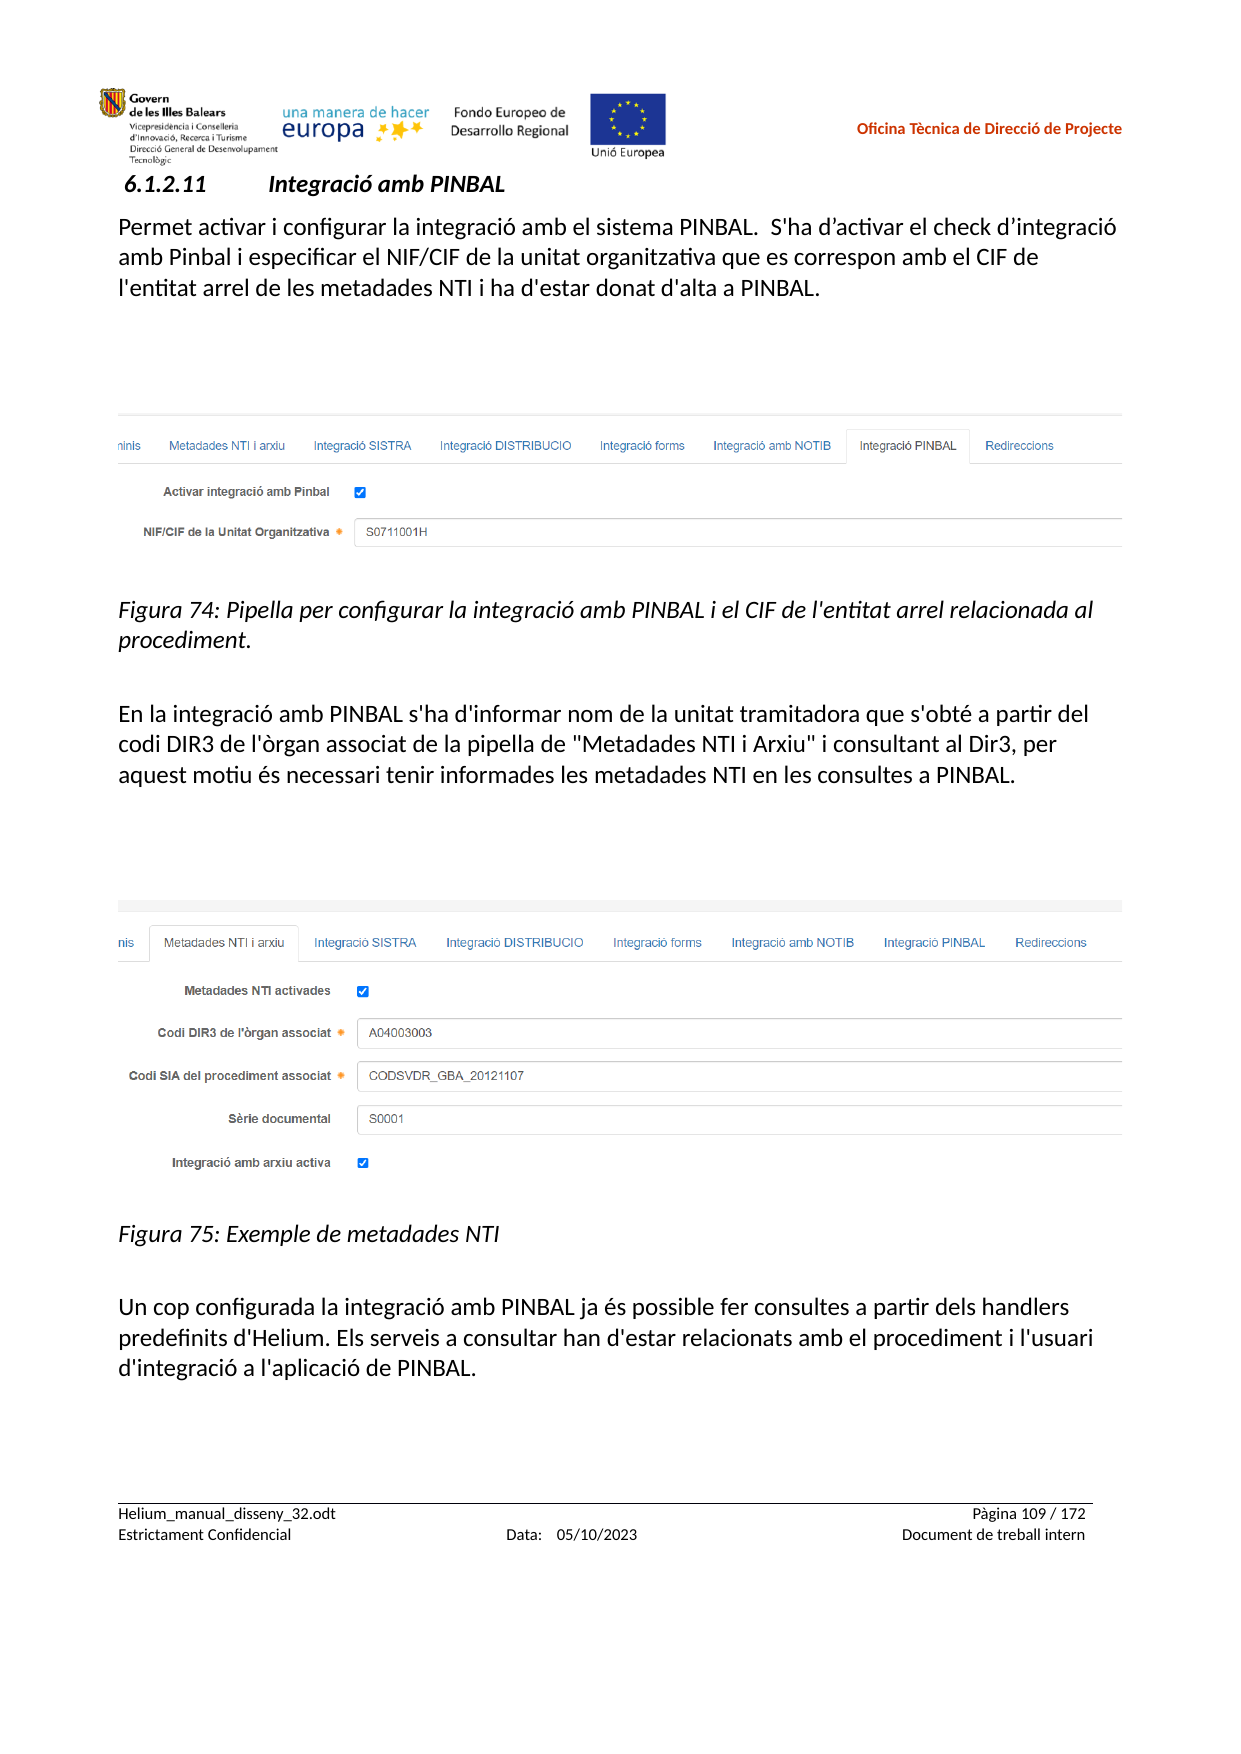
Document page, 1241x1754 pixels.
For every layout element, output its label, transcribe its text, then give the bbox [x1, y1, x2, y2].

text En la integració amb PINBAL s'ha d'informar nom de la unitat tramitadora que s'obté a partir del codi DIR3 de l'òrgan associat de la pipella de "Metadades NTI i Arxiu" i consultant al Dir3, per aquest motiu és necessari tenir informades les metadades NTI en les consultes a PINBAL. [118, 698, 1122, 789]
picture [99, 87, 668, 166]
picture [118, 413, 1123, 594]
text Permet activar i configurar la integració amb el sistema PINBAL. S'ha d’activar el check d’integració amb Pinbal i especificar el NIF/CIF de la unitat organitzativa que es correspon amb el CIF de l'entitat arrel de les metadades NTI i ha d'estar donat d'alta a PINBAL. [118, 211, 1122, 302]
text Figura 75: Exemple de metadades NTI [118, 1218, 1122, 1248]
picture [118, 900, 1123, 1218]
text Un cop configurada la integració amb PINBAL ja és possible fer consultes a partir dels handlers predefinits d'Helium. Els serveis a consultar han d'estar relacionats amb el procediment i l'usuari d'integració a l'aplicació de PINBAL. [118, 1291, 1122, 1383]
text Figura 74: Pipella per configurar la integració amb PINBAL i el CIF de l'entitat arrel relacionada al procediment. [118, 594, 1122, 655]
subtitle Integració amb PINBAL [118, 168, 1122, 198]
